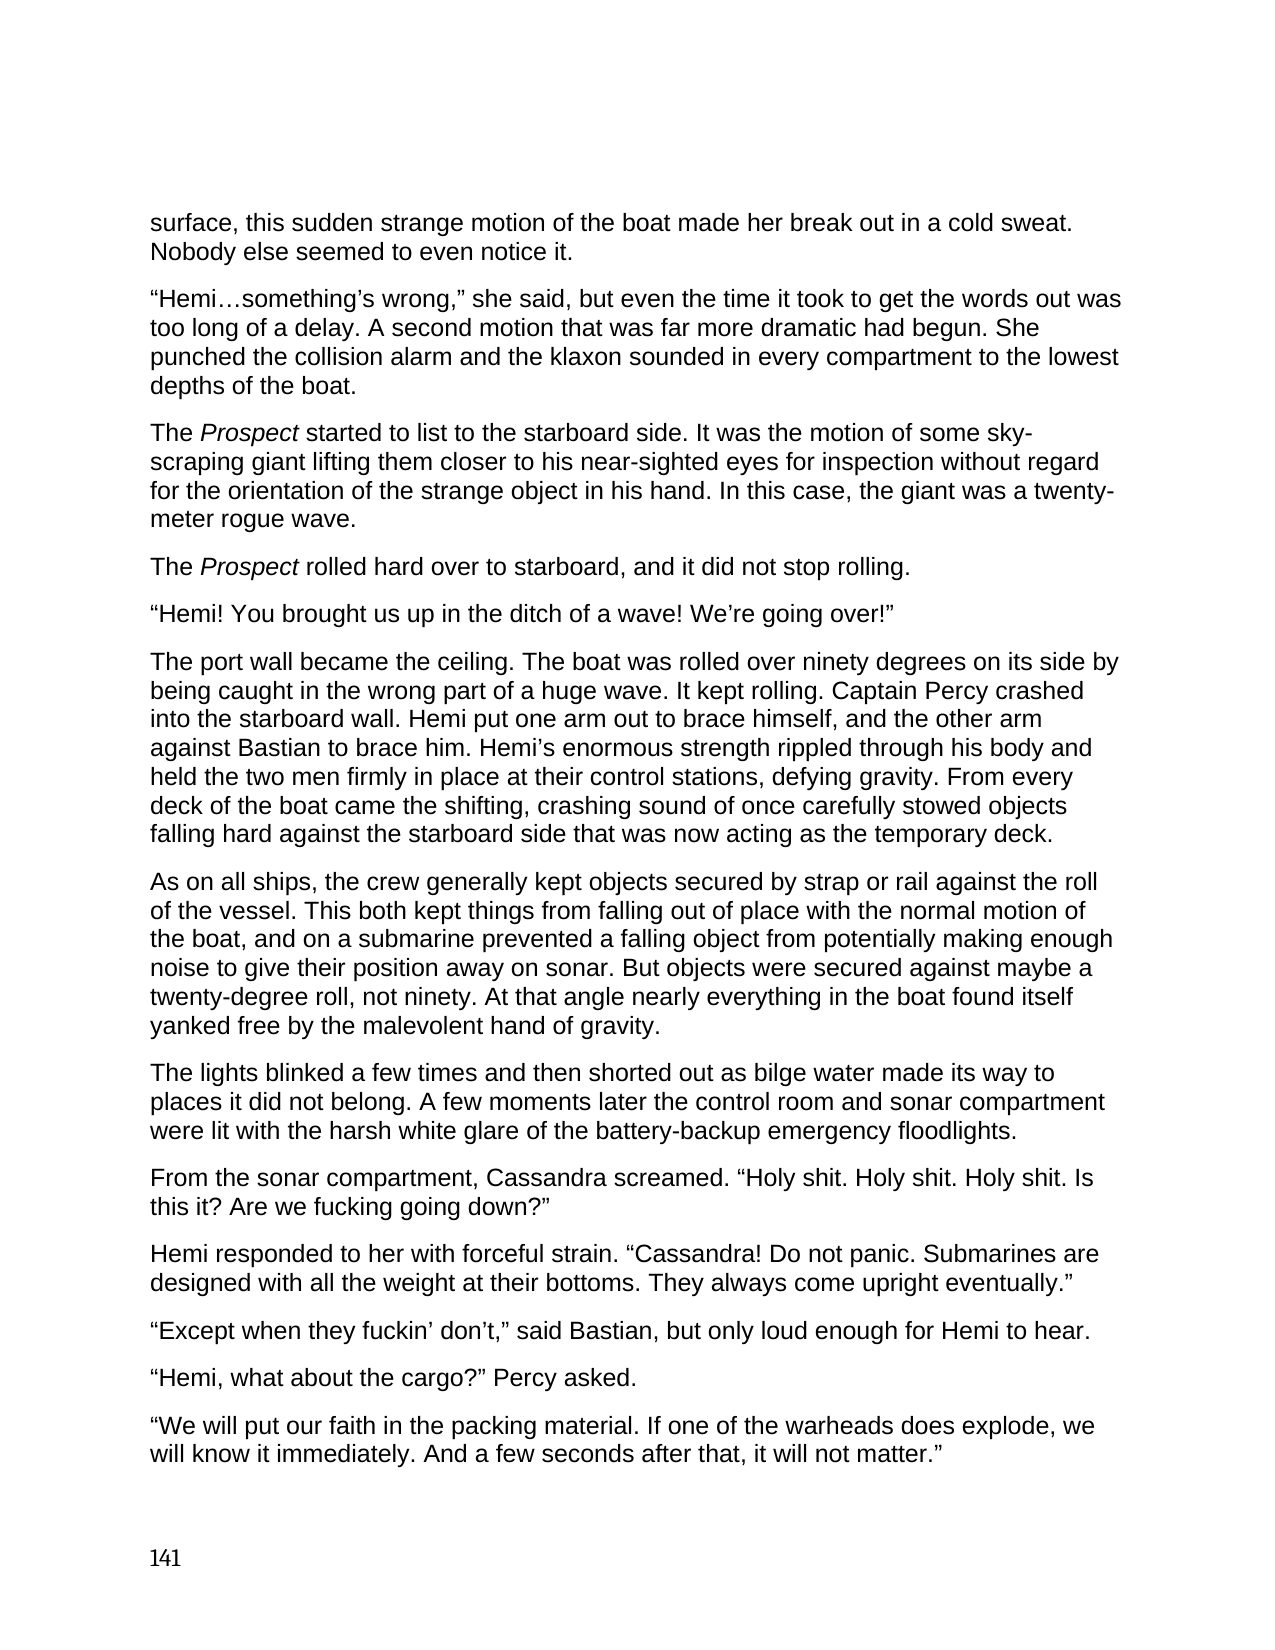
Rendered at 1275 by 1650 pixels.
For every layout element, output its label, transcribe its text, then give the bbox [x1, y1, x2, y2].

text Hemi responded to her with forceful strain. “Cassandra! Do not panic. Submarines are designed with all the weight at their bottoms. They always come upright eventually.” [150, 1239, 1125, 1297]
text From the sonar compartment, Cassandra screamed. “Holy shit. Holy shit. Holy shit. Is this it? Are we fucking going down?” [150, 1163, 1125, 1221]
text surface, this sudden strange motion of the boat made her break out in a cold sweat. Nobody else seemed to even notice it. [150, 208, 1125, 266]
text “Hemi…something’s wrong,” she said, but even the time it took to get the words out was too long of a delay. A second motion that was far more dramatic had begun. She punched the collision alarm and the klaxon sounded in every compartment to the lowest depths of the boat. [150, 284, 1125, 399]
text The lights blinked a few times and then shorted out as bilge water made its way to places it did not belong. A few moments later the control room and sonar compartment were lit with the harsh white glare of the battery-backup emergency floodlights. [150, 1058, 1125, 1144]
text The port wall became the ceiling. The boat was rolled over ninety degrees on its side by being caught in the wrong part of a huge wave. It kept rolling. Captain Percy crashed into the starboard wall. Hemi put one arm out to brace himself, and the other arm against Bastian to brace him. Hemi’s enormous strength rippled through his body and held the two men firmly in place at their control stations, defying gravity. From every deck of the boat came the shifting, crashing sound of once carefully stowed objects falling hard against the starboard side that was now acting as the temporary deck. [150, 647, 1125, 848]
text “We will put our faith in the packing material. If one of the warheads does explode, we will know it immediately. And a few seconds after that, it will not matter.” [150, 1411, 1125, 1468]
text “Hemi! You brought us up in the ditch of a wave! We’re going over!” [150, 599, 1125, 628]
text “Except when they fuckin’ don’t,” said Bastian, but only loud enough for Hemi to hear. [150, 1316, 1125, 1344]
text As on all ships, the crew generally kept objects secured by strap or rail against the roll of the vessel. This both kept things from falling out of place with the normal motion of the boat, and on a submarine prevented a falling object from potentially making enough noise to give their position away on sonar. But objects were secured against maybe a twenty-degree roll, not ninety. At that angle nearly everything in the boat found itself yanked free by the malevolent hand of gravity. [150, 867, 1125, 1039]
text “Hemi, what about the cargo?” Percy asked. [150, 1363, 1125, 1392]
text The Prospect rolled hard over to starboard, and it did not stop rolling. [150, 552, 1125, 581]
text The Prospect started to list to the starboard side. It was the motion of some sky-scraping giant lifting them closer to his near-sighted eyes for inspection without regard for the orientation of the strange object in his hand. In this case, the giant was a twenty-meter rogue wave. [150, 418, 1125, 533]
